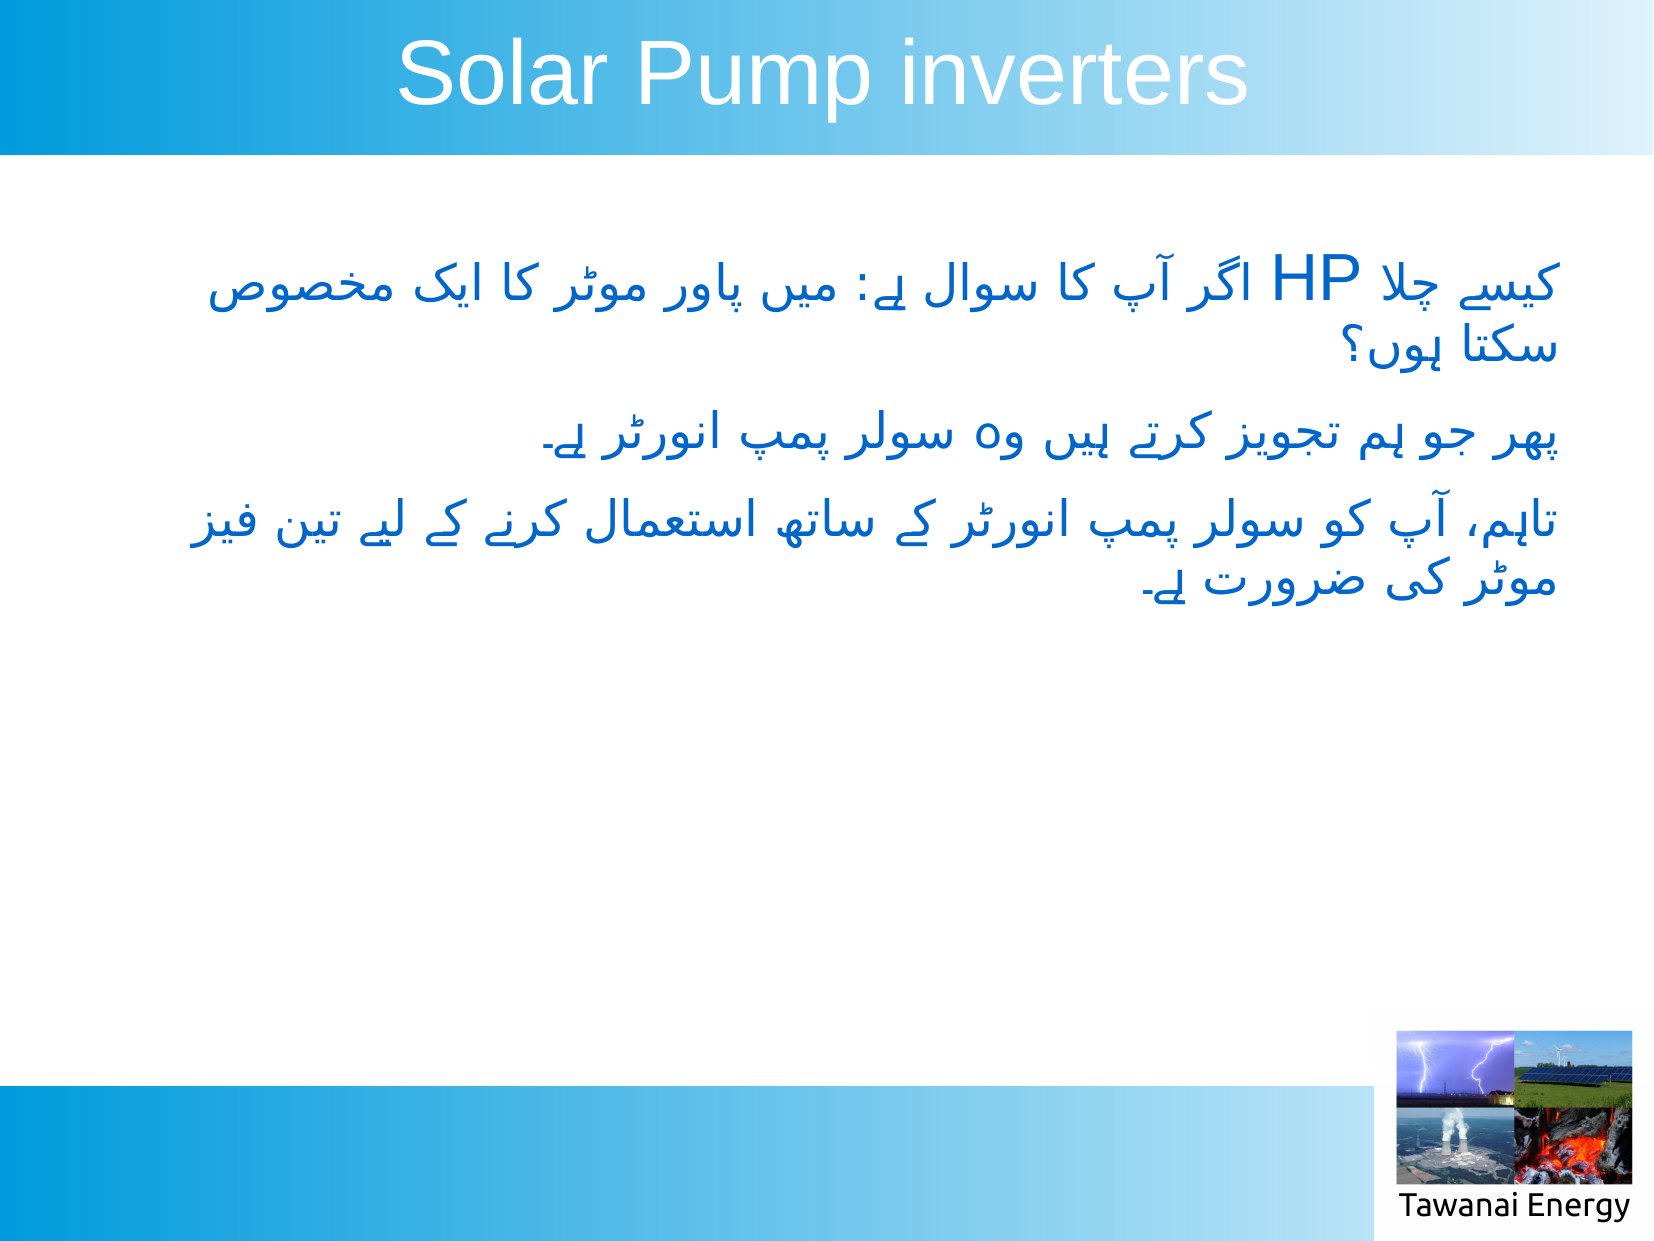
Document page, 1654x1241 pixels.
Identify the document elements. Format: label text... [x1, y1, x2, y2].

picture [1374, 1009, 1654, 1241]
title Solar Pump inverters [79, 20, 1568, 126]
list اگر آپ کا سوال ہے: میں پاور موٹر کا ایک مخصوص HP کیسے چلا سکتا ہوں؟ پھر جو ہم تجویز کرتے ہیں وہ سولر پمپ انورٹر ہے۔ تاہم، آپ کو سولر پمپ انورٹر کے ساتھ استعمال کرنے کے لیے تین فیز موٹر کی ضرورت ہے۔ [105, 240, 1561, 1006]
